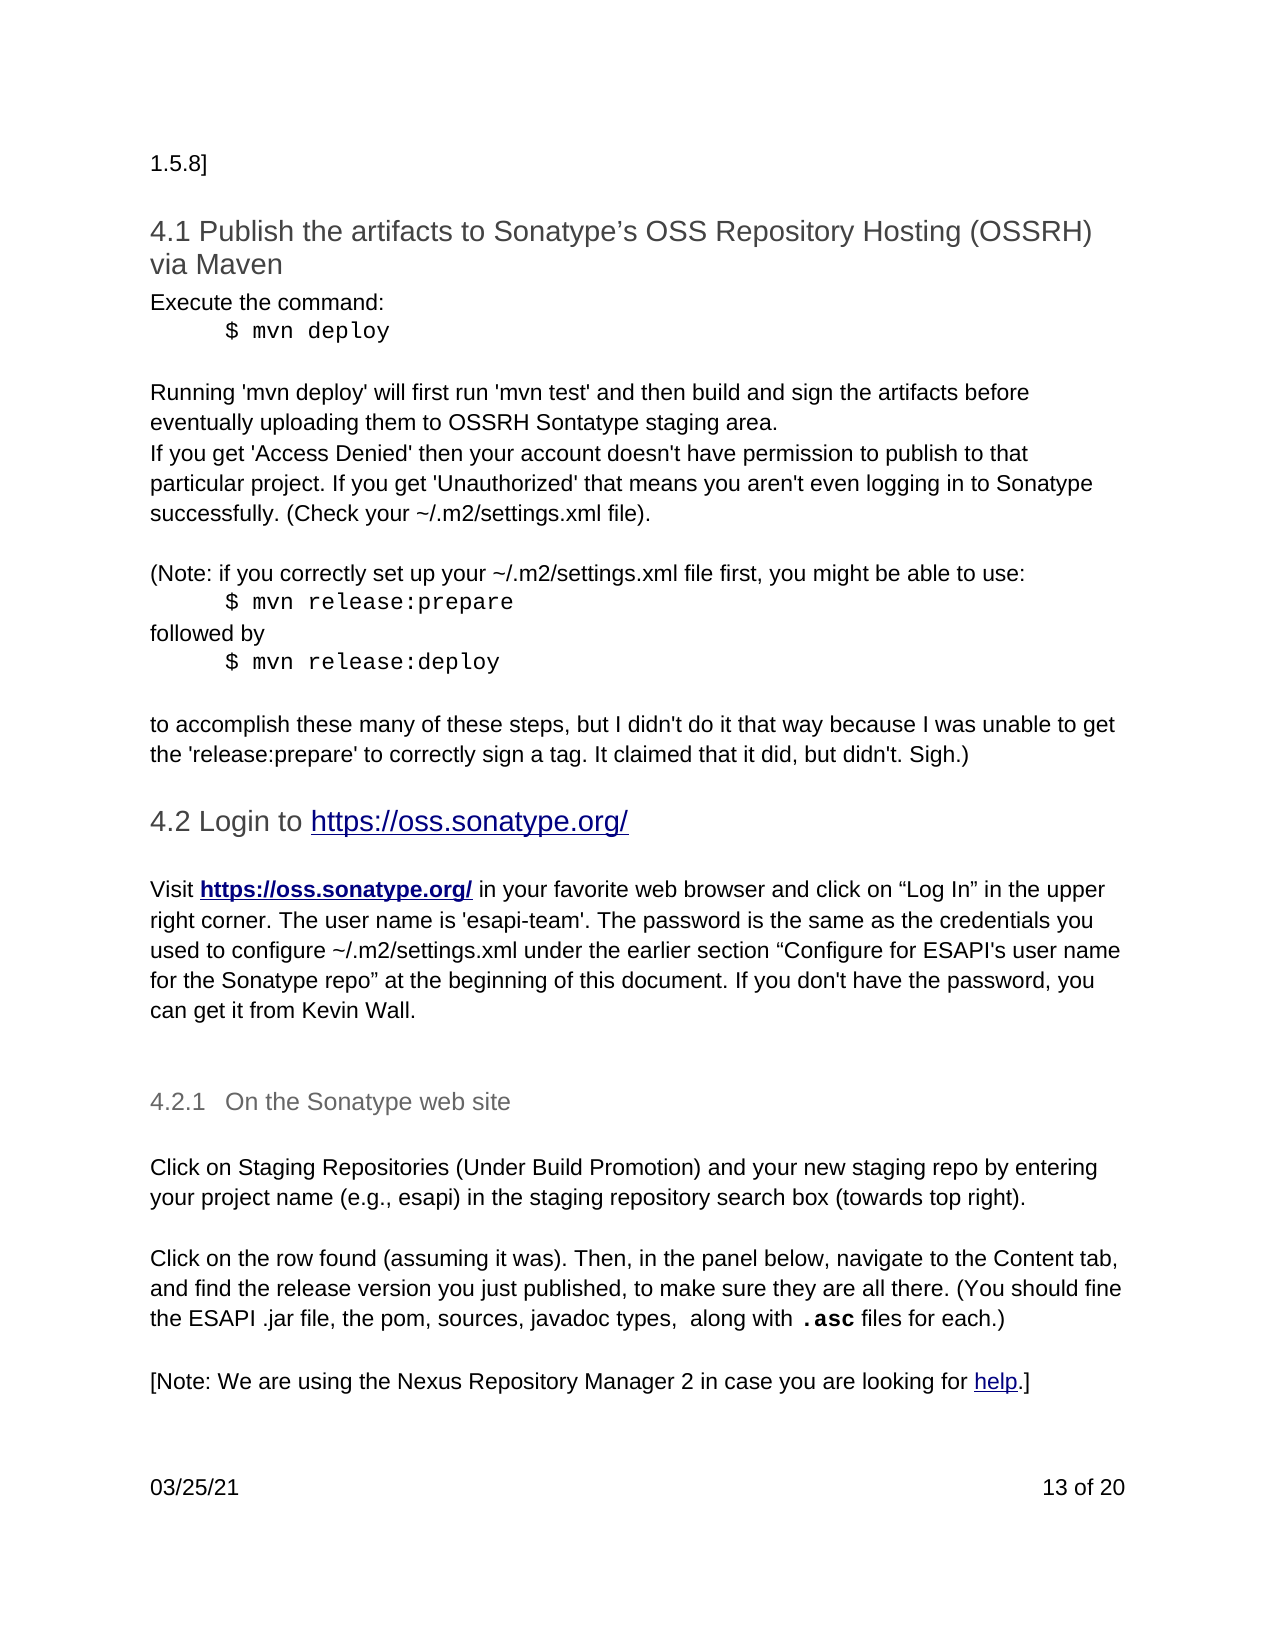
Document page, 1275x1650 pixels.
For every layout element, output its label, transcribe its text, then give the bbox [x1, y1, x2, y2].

text to accomplish these many of these steps, but I didn't do it that way because I was unable to get the 'release:prepare' to correctly sign a tag. It claimed that it did, but didn't. Sigh.) [150, 711, 1125, 767]
text If you get 'Access Denied' then your account doesn't have permission to publish to that particular project. If you get 'Unauthorized' that means you aren't even logging in to Sonatype successfully. (Check your ~/.m2/settings.xml file). [150, 439, 1125, 526]
text 1.5.8] [150, 150, 1125, 176]
text Click on Staging Repositories (Under Build Promotion) and your new staging repo by entering your project name (e.g., esapi) in the staging repository search box (towards top right). [150, 1154, 1125, 1211]
text Execute the command: [150, 289, 1125, 315]
text Click on the row found (assuming it was). Then, in the panel below, navigate to the Content tab, and find the release version you just published, to make sure they are all there. (You should fine the ESAPI .jar file, the pom, sources, javadoc types, along with .asc files for each.) [150, 1245, 1125, 1333]
subtitle Publish the artifacts to Sonatype’s OSS Repository Hosting (OSSRH) via Maven [150, 213, 1125, 281]
text $ mvn release:prepare [225, 591, 1125, 617]
text Running 'mvn deploy' will first run 'mvn test' and then build and sign the artifacts before eventually uploading them to OSSRH Sontatype staging area. [150, 379, 1125, 436]
text [Note: We are using the Nexus Repository Manager 2 in case you are looking for help.] [150, 1368, 1125, 1394]
text Visit https://oss.sonatype.org/ in your favorite web browser and click on “Log In” in the upper right corner. The user name is 'esapi-team'. The password is the same as the credentials you used to configure ~/.m2/settings.xml under the earlier section “Configure for ESAPI's user name for the Sonatype repo” at the beginning of this document. If you don't have the password, you can get it from Kevin Wall. [150, 876, 1125, 1024]
subtitle On the Sonatype web site [150, 1087, 1125, 1116]
text (Note: if you correctly set up your ~/.m2/settings.xml file first, you might be able to use: [150, 560, 1125, 587]
text $ mvn release:deploy [225, 651, 1125, 677]
subtitle Login to https://oss.sonatype.org/ [150, 804, 1125, 838]
text followed by [150, 620, 1125, 647]
text $ mvn deploy [225, 319, 1125, 345]
